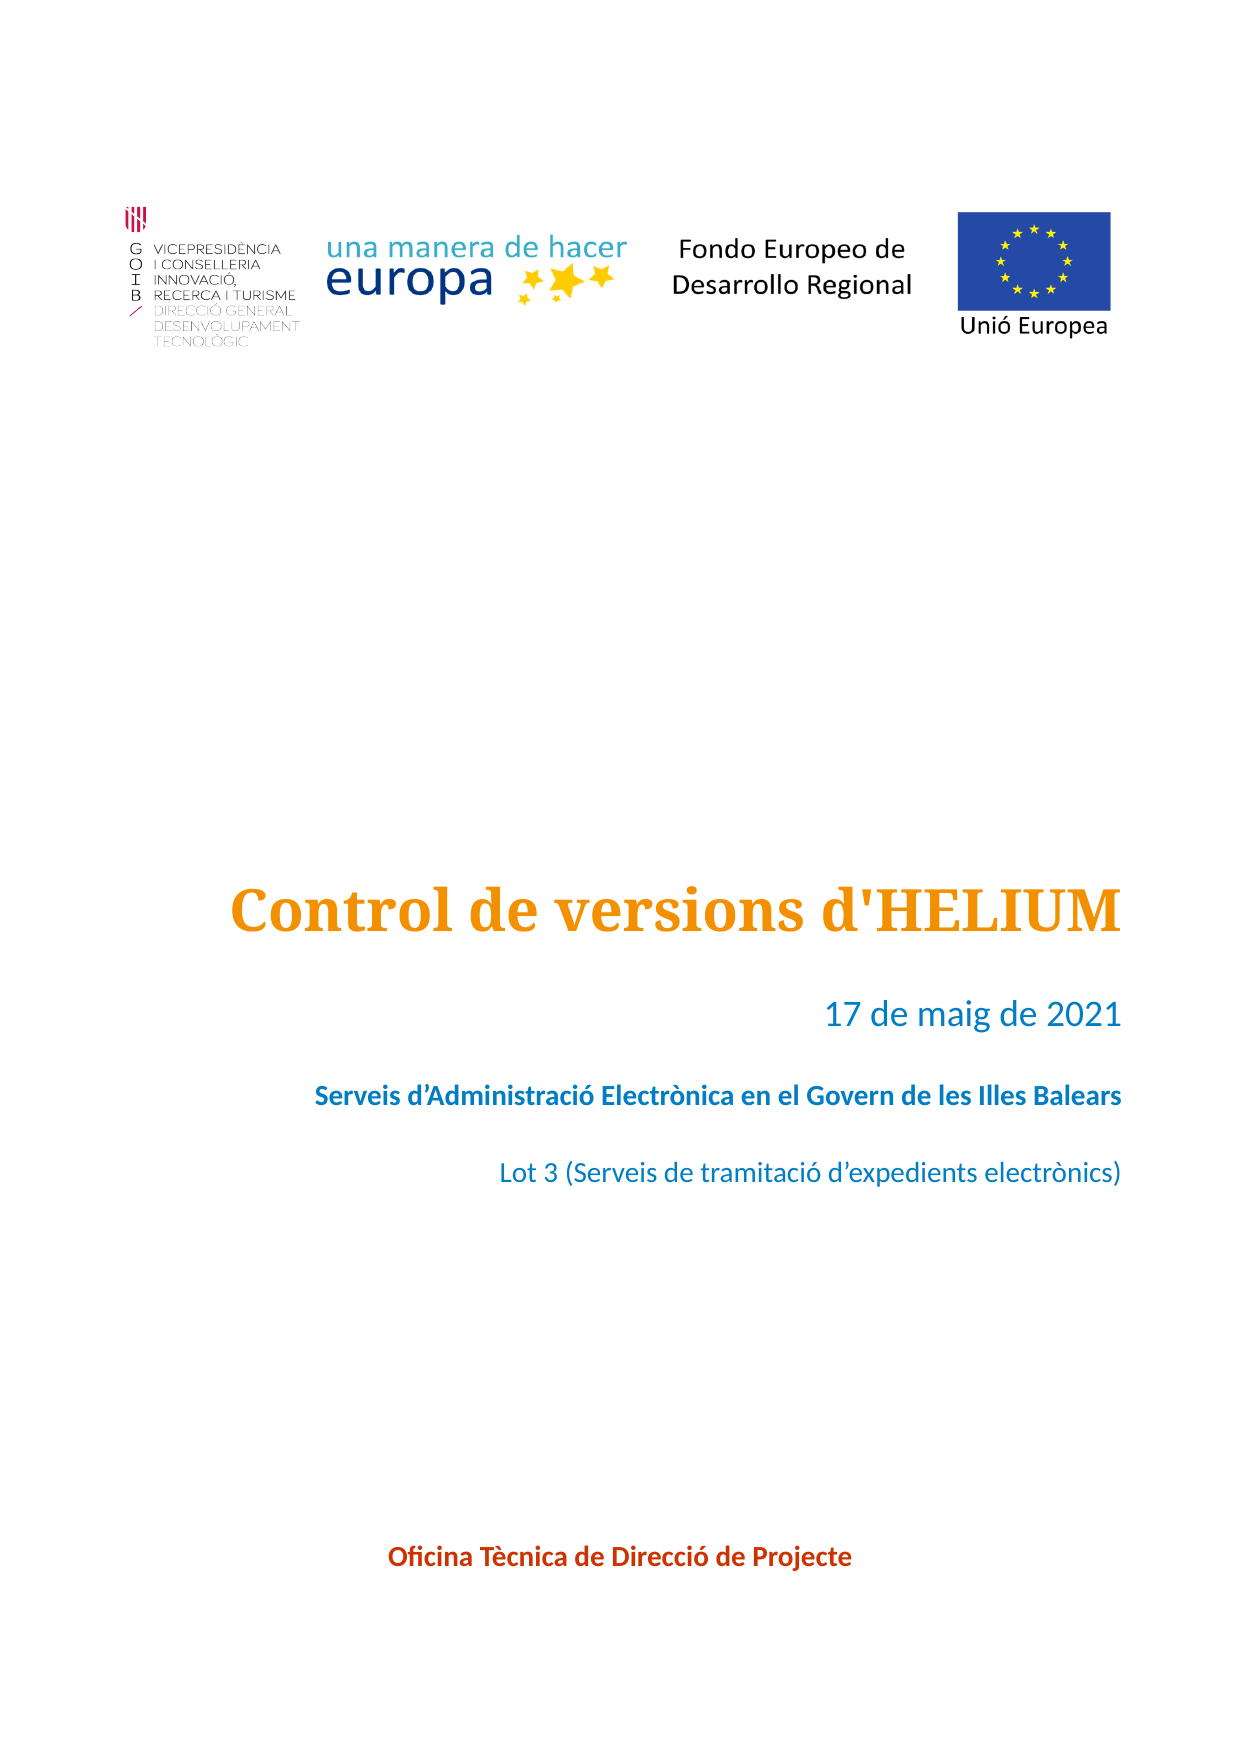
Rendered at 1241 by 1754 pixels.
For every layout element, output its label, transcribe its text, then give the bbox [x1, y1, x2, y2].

text Control de versions d'HELIUM [118, 869, 1122, 949]
picture [118, 202, 308, 351]
text Serveis d’Administració Electrònica en el Govern de les Illes Balears [118, 1077, 1122, 1113]
picture [321, 202, 1122, 352]
text 17 de maig de 2021 [118, 990, 1122, 1036]
text Oficina Tècnica de Direcció de Projecte [118, 1538, 1122, 1574]
text Lot 3 (Serveis de tramitació d’expedients electrònics) [118, 1154, 1122, 1189]
